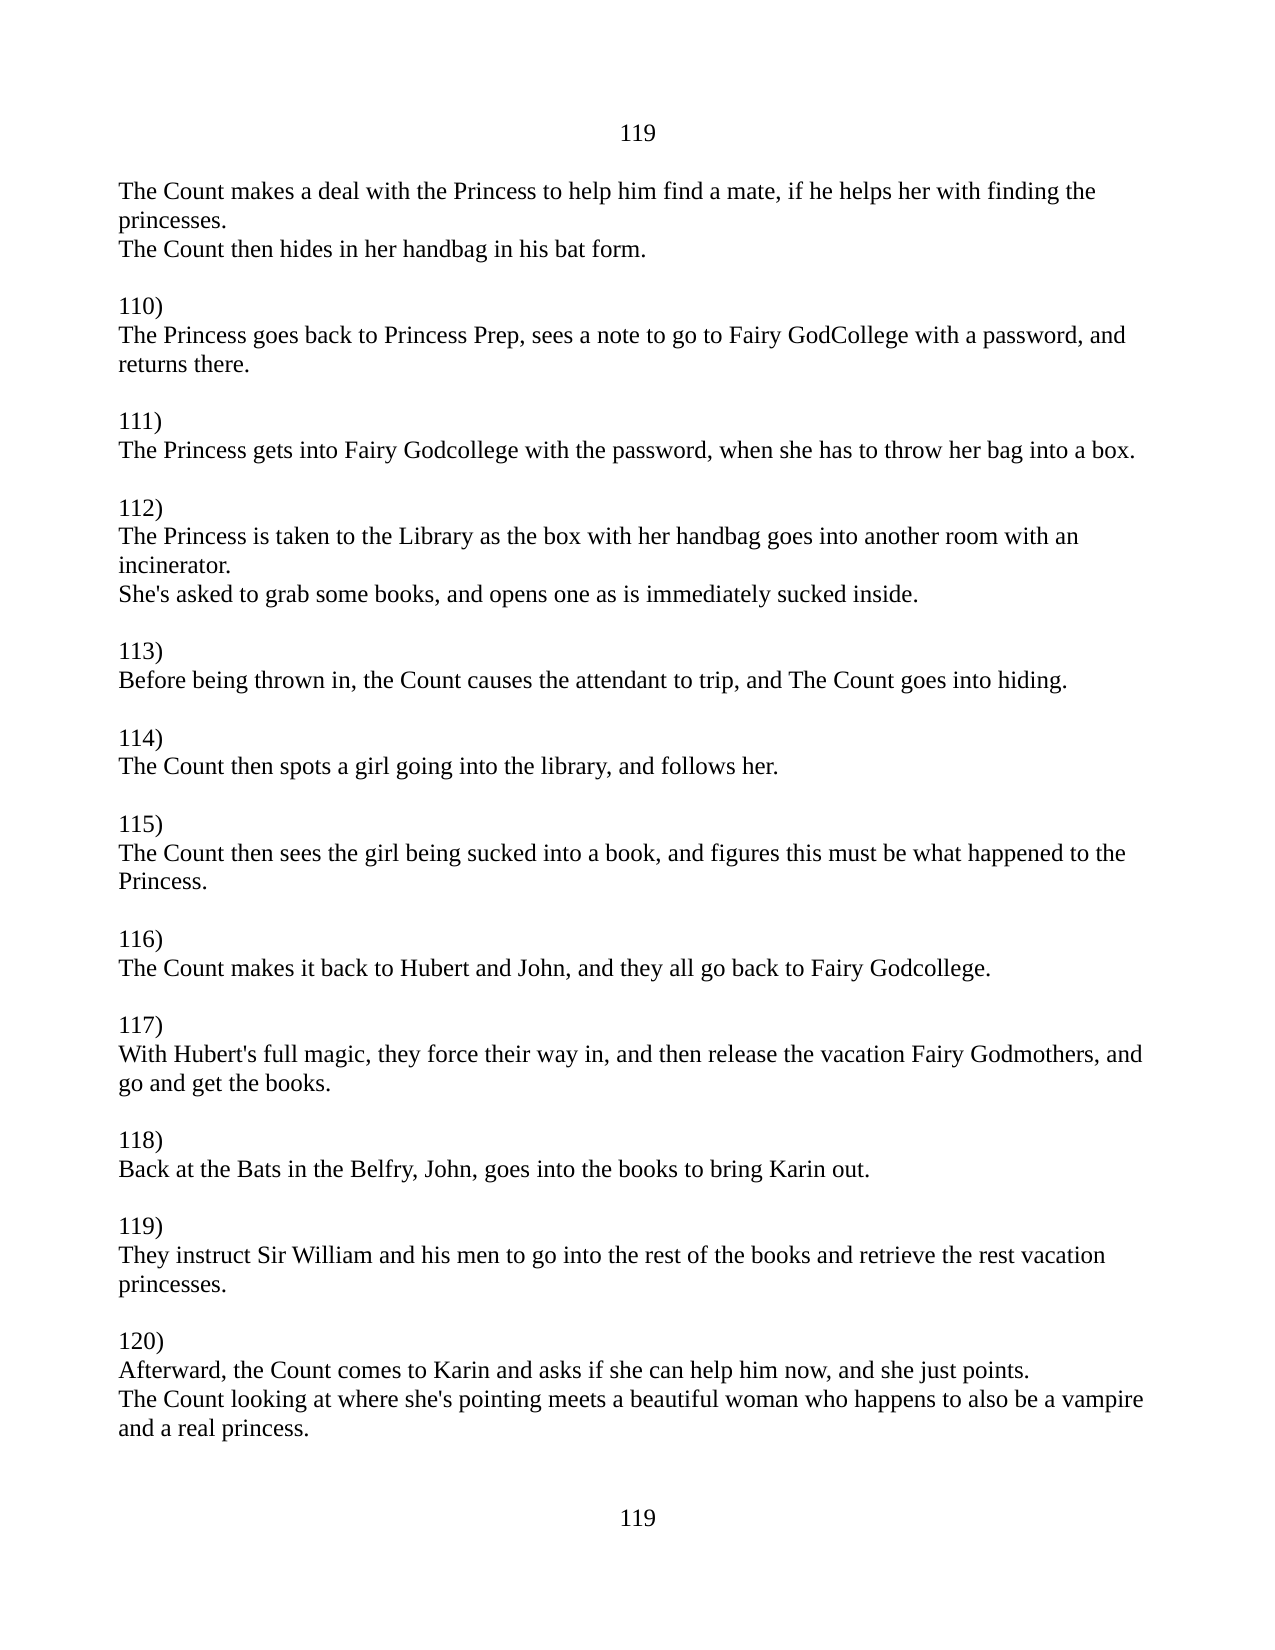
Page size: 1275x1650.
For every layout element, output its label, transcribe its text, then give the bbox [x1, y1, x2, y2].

text She's asked to grab some books, and opens one as is immediately sucked inside. [118, 579, 1157, 608]
text They instruct Sir William and his men to go into the rest of the books and retrieve the rest vacation princesses. [118, 1240, 1157, 1298]
text The Count then spots a girl going into the library, and follows her. [118, 751, 1157, 780]
text 120) [118, 1326, 1157, 1355]
text With Hubert's full magic, they force their way in, and then release the vacation Fairy Godmothers, and go and get the books. [118, 1039, 1157, 1096]
text The Princess gets into Fairy Godcollege with the password, when she has to throw her bag into a box. [118, 435, 1157, 464]
text The Count makes it back to Hubert and John, and they all go back to Fairy Godcollege. [118, 953, 1157, 981]
text 111) [118, 406, 1157, 435]
text 115) [118, 809, 1157, 838]
text The Count makes a deal with the Princess to help him find a mate, if he helps her with finding the princesses. [118, 176, 1157, 234]
text 113) [118, 636, 1157, 665]
text 112) [118, 493, 1157, 521]
text 117) [118, 1010, 1157, 1039]
text The Count looking at where she's pointing meets a beautiful woman who happens to also be a vampire and a real princess. [118, 1384, 1157, 1441]
text The Princess is taken to the Library as the box with her handbag goes into another room with an incinerator. [118, 521, 1157, 579]
text Back at the Bats in the Belfry, John, goes into the books to bring Karin out. [118, 1154, 1157, 1183]
text 114) [118, 723, 1157, 751]
text 118) [118, 1125, 1157, 1154]
text Before being thrown in, the Count causes the attendant to trip, and The Count goes into hiding. [118, 665, 1157, 694]
text The Count then sees the girl being sucked into a book, and figures this must be what happened to the Princess. [118, 838, 1157, 895]
text 119) [118, 1211, 1157, 1240]
text The Princess goes back to Princess Prep, sees a note to go to Fairy GodCollege with a password, and returns there. [118, 320, 1157, 378]
text 110) [118, 291, 1157, 320]
text Afterward, the Count comes to Karin and asks if she can help him now, and she just points. [118, 1355, 1157, 1384]
text The Count then hides in her handbag in his bat form. [118, 234, 1157, 263]
text 116) [118, 924, 1157, 953]
